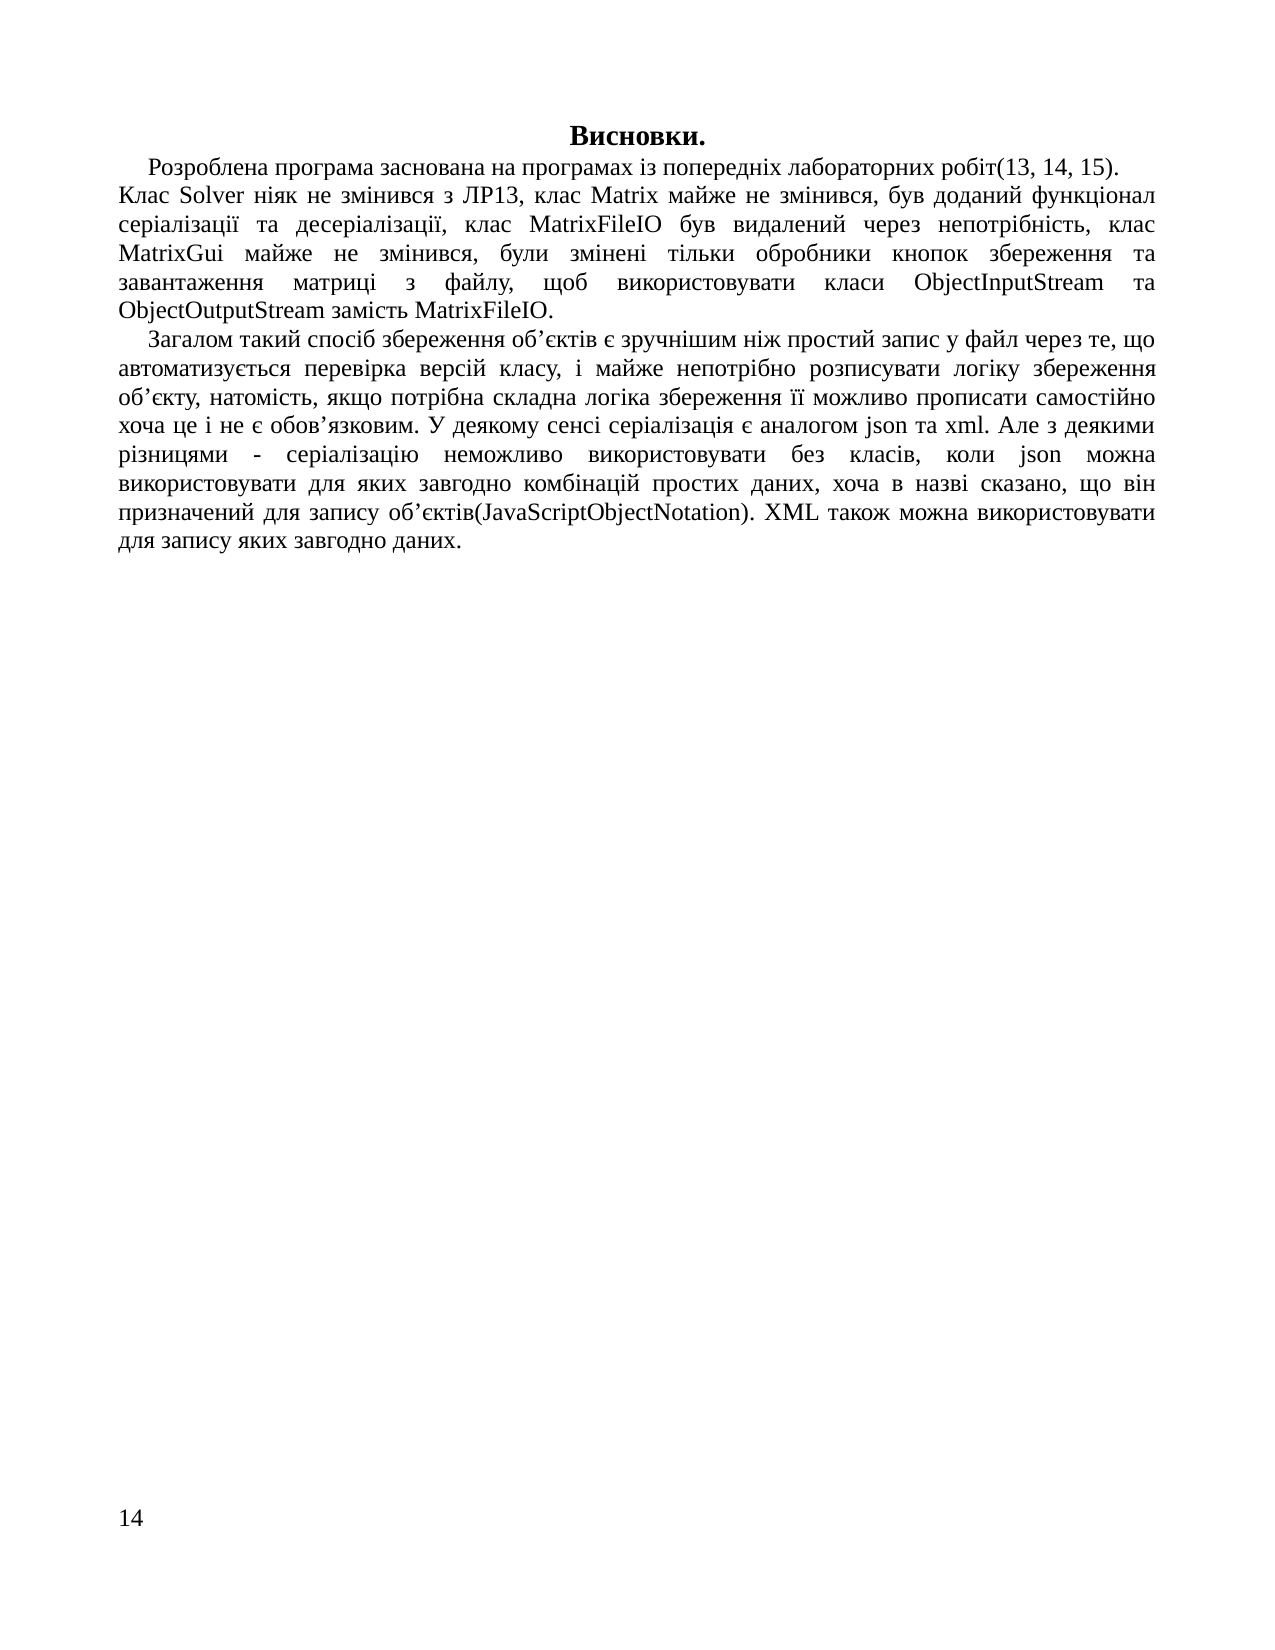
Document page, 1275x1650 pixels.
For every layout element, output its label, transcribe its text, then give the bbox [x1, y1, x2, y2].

text Загалом такий спосіб збереження об’єктів є зручнішим ніж простий запис у файл через те, що автоматизується перевірка версій класу, і майже непотрібно розписувати логіку збереження об’єкту, натомість, якщо потрібна складна логіка збереження її можливо прописати самостійно хоча це і не є обов’язковим. У деякому сенсі серіалізація є аналогом json та xml. Але з деякими різницями - серіалізацію неможливо використовувати без класів, коли json можна використовувати для яких завгодно комбінацій простих даних, хоча в назві сказано, що він призначений для запису об’єктів(JavaScriptObjectNotation). XML також можна використовувати для запису яких завгодно даних. [118, 324, 1157, 554]
text Клас Solver ніяк не змінився з ЛР13, клас Matrix майже не змінився, був доданий функціонал серіалізації та десеріалізації, клас MatrixFileIO був видалений через непотрібність, клас MatrixGui майже не змінився, були змінені тільки обробники кнопок збереження та завантаження матриці з файлу, щоб використовувати класи ObjectInputStream та ObjectOutputStream замість MatrixFileIO. [118, 180, 1157, 324]
text Висновки. [118, 118, 1157, 152]
text Розроблена програма заснована на програмах із попередніх лабораторних робіт(13, 14, 15). [118, 152, 1157, 180]
